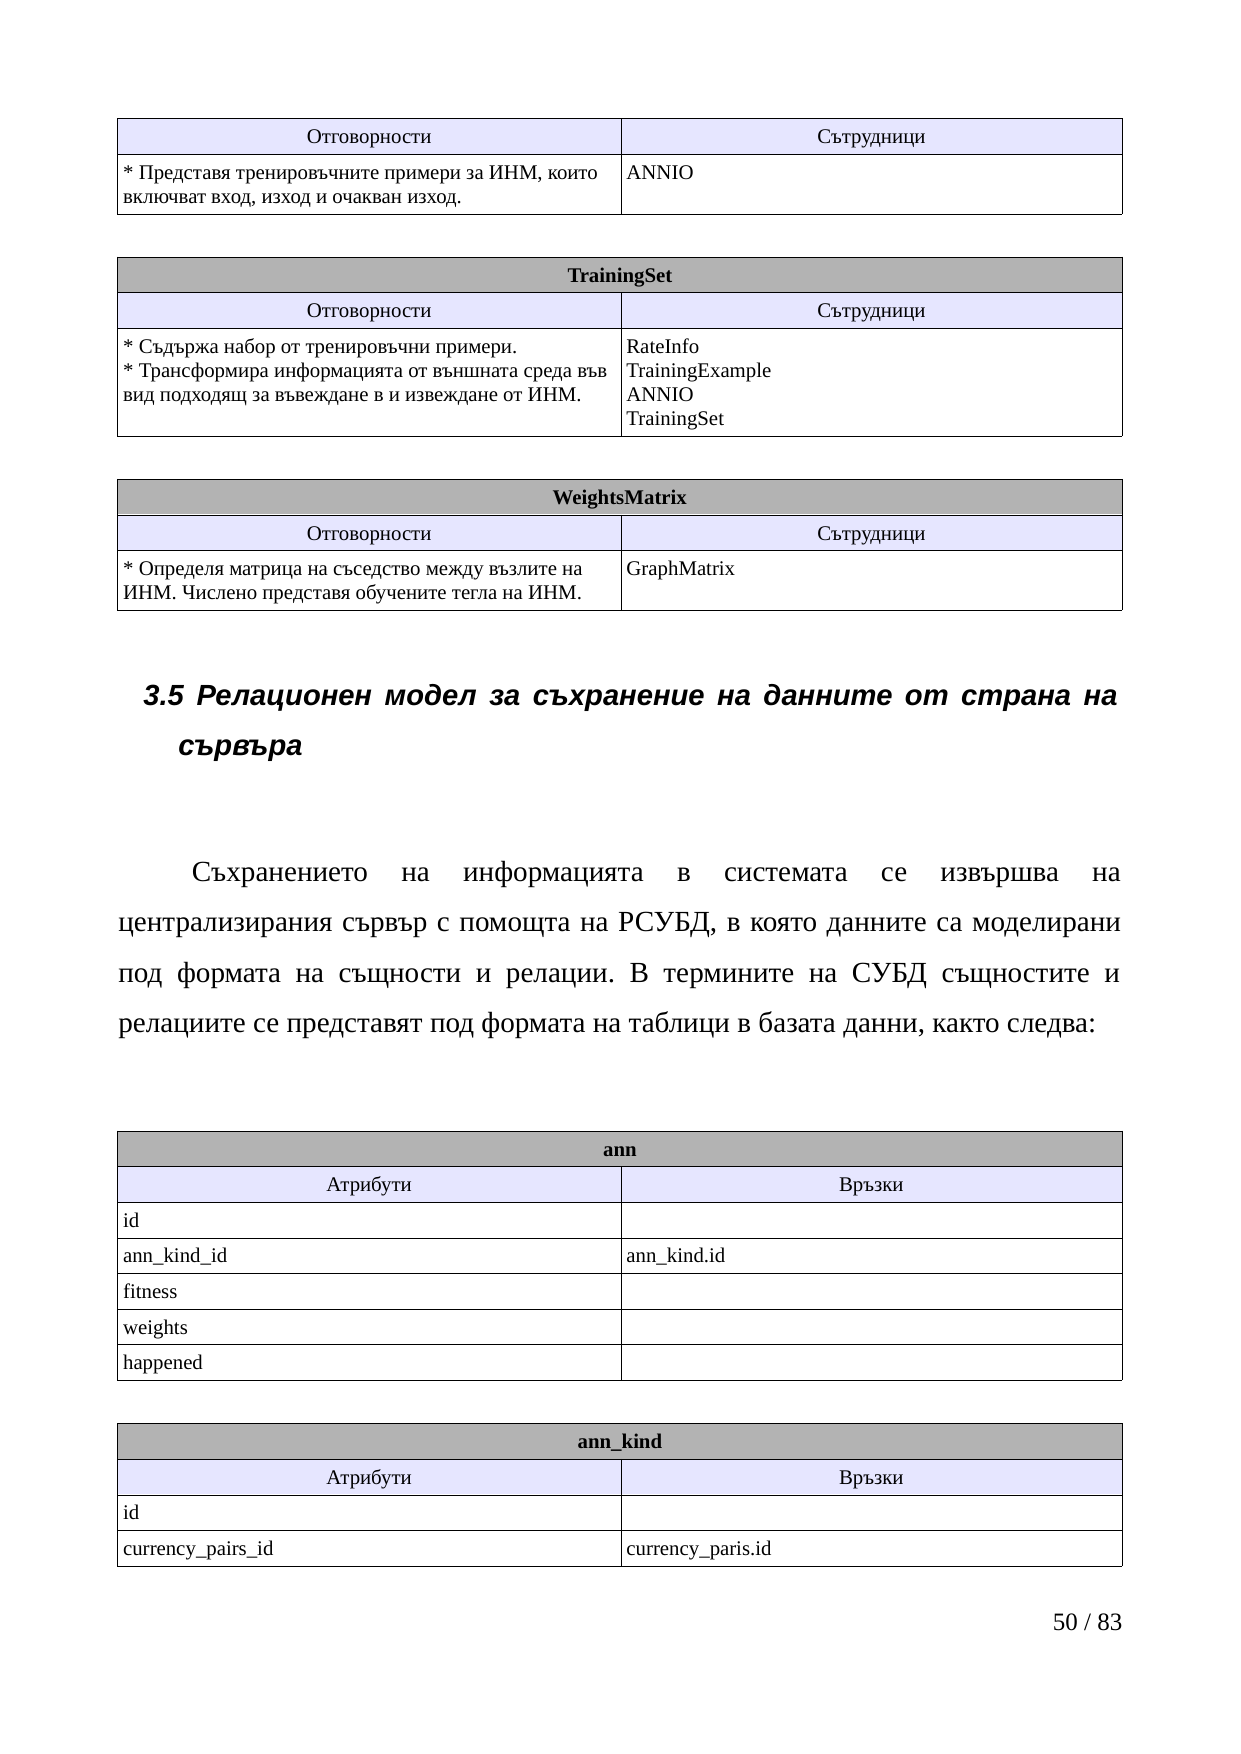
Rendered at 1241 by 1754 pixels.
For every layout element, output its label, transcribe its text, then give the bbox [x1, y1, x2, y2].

table_cell * Определя матрица на съседство между възлите на ИНМ. Числено представя обучените тегла на ИНМ. [118, 551, 621, 610]
table_cell [622, 1203, 1122, 1237]
table_cell id [118, 1203, 621, 1237]
table_cell happened [118, 1345, 621, 1380]
table_cell currency_paris.id [622, 1531, 1122, 1566]
text Съхранението на информацията в системата се извършва на централизирания сървър с помощта на РСУБД, в която данните са моделирани под формата на същности и релации. В термините на СУБД същностите и релациите се представят под формата на таблици в базата данни, както следва: [118, 854, 1122, 1038]
table_cell Атрибути [118, 1167, 621, 1202]
table_cell Сътрудници [622, 293, 1122, 328]
table_cell Отговорности [118, 293, 621, 328]
table_header ann_kind [118, 1424, 1122, 1459]
table_cell weights [118, 1310, 621, 1344]
table_cell [622, 1310, 1122, 1344]
table_cell Атрибути [118, 1460, 621, 1494]
table_cell Връзки [622, 1460, 1122, 1494]
table_cell fitness [118, 1274, 621, 1309]
table_cell [622, 1345, 1122, 1380]
table_cell Връзки [622, 1167, 1122, 1202]
table_cell Сътрудници [622, 516, 1122, 550]
table_cell Сътрудници [622, 119, 1122, 154]
table_cell ann_kind.id [622, 1239, 1122, 1273]
table_cell GraphMatrix [622, 551, 1122, 610]
table_cell ANNIO [622, 155, 1122, 213]
table_cell Отговорности [118, 516, 621, 550]
table_cell [622, 1496, 1122, 1530]
table_cell Отговорности [118, 119, 621, 154]
table_cell id [118, 1496, 621, 1530]
table_cell [622, 1274, 1122, 1309]
table_header WeightsMatrix [118, 480, 1122, 514]
table_cell * Съдържа набор от тренировъчни примери. * Трансформира информацията от външната среда във вид подходящ за въвеждане в и извеждане от ИНМ. [118, 329, 621, 436]
table_header TrainingSet [118, 258, 1122, 292]
table_cell * Представя тренировъчните примери за ИНМ, които включват вход, изход и очакван изход. [118, 155, 621, 213]
subtitle 3.5 Релационен модел за съхранение на данните от страна на сървъра [118, 678, 1122, 762]
table_cell currency_pairs_id [118, 1531, 621, 1566]
table_header ann [118, 1132, 1122, 1166]
table_cell RateInfo TrainingExample ANNIO TrainingSet [622, 329, 1122, 436]
table_cell ann_kind_id [118, 1239, 621, 1273]
